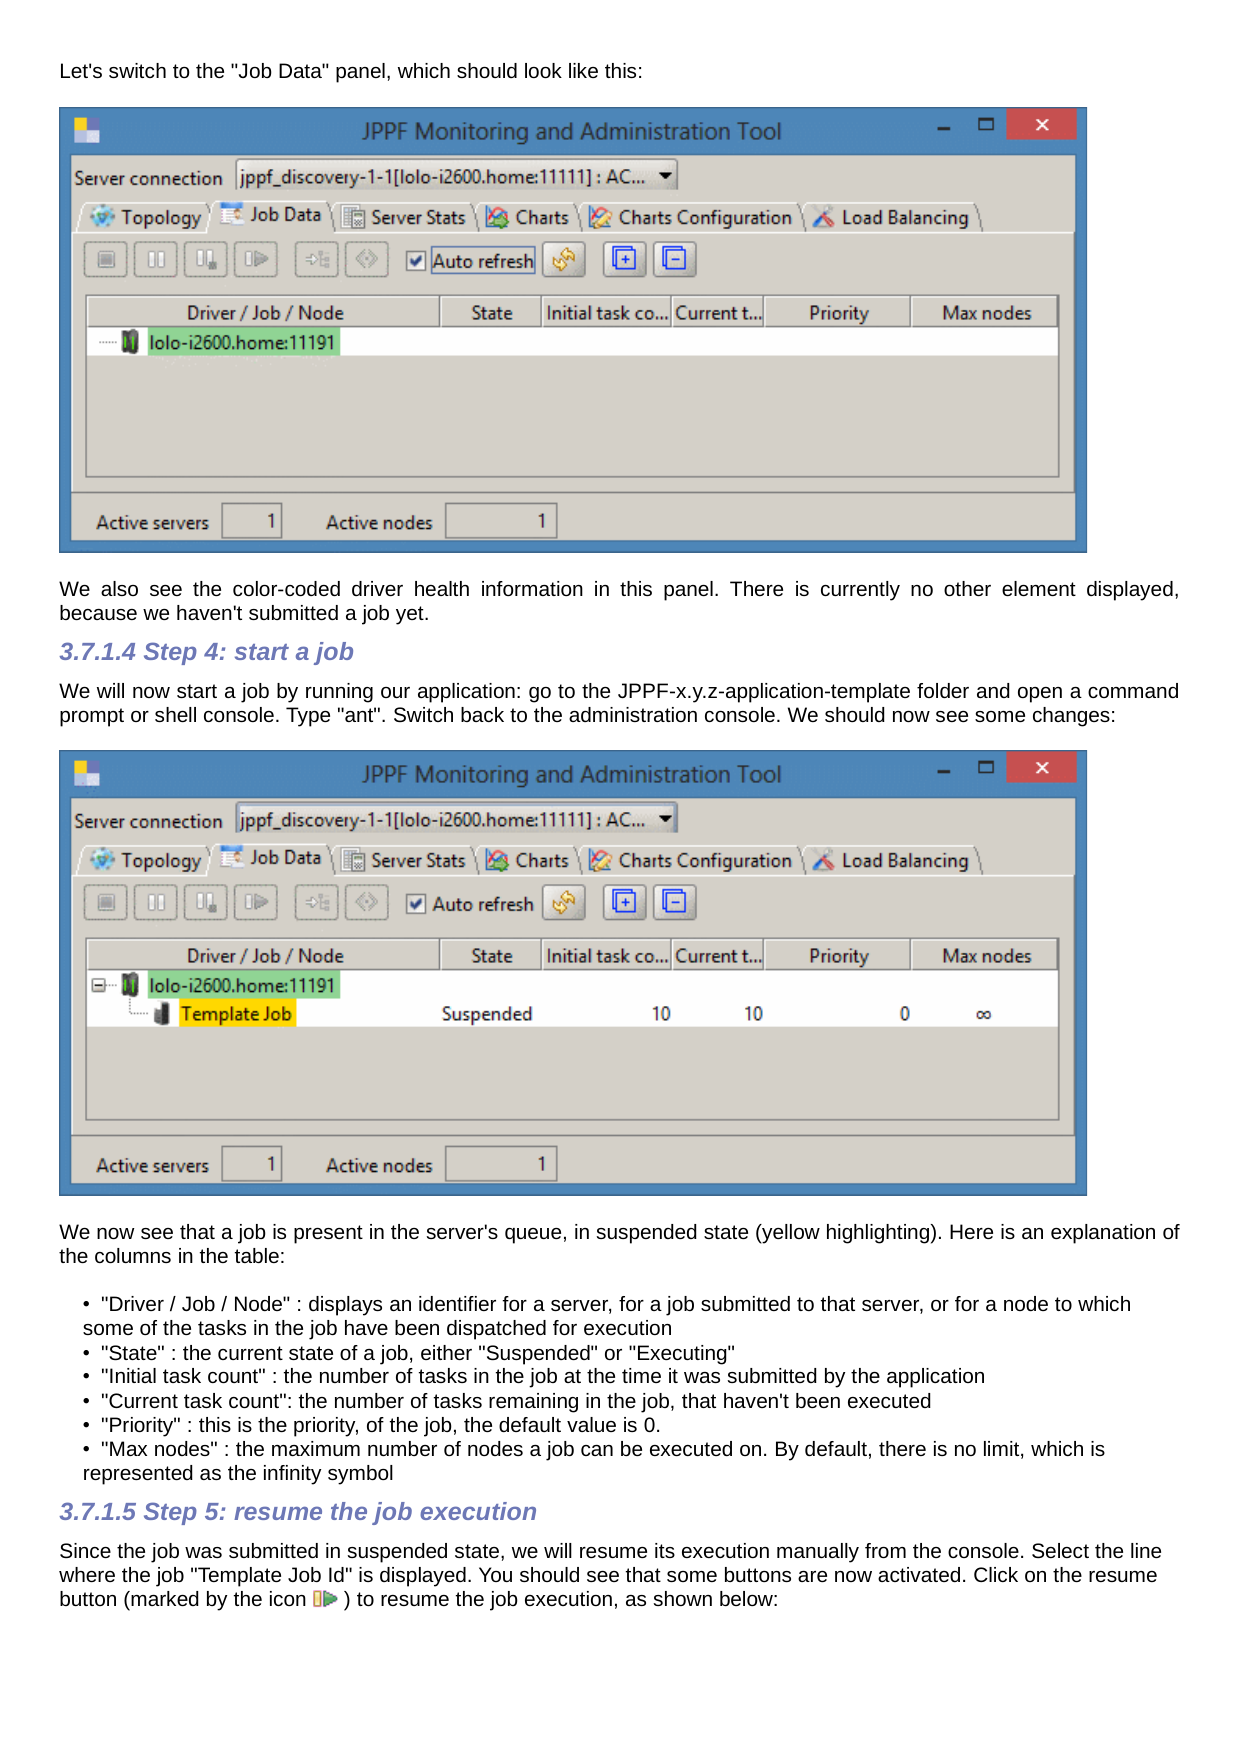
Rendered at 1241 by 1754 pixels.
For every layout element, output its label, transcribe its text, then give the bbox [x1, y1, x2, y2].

subtitle Step 4: start a job [59, 637, 1181, 666]
subtitle Step 5: resume the job execution [59, 1497, 1181, 1526]
text We also see the color-coded driver health information in this panel. There is currently no other element displayed, because we haven't submitted a job yet. [59, 577, 1181, 625]
list "Current task count": the number of tasks remaining in the job, that haven't been executed [83, 1388, 1181, 1413]
picture [59, 107, 1088, 553]
picture [59, 750, 1088, 1196]
list "State" : the current state of a job, either "Suspended" or "Executing" [83, 1340, 1181, 1364]
list "Driver / Job / Node" : displays an identifier for a server, for a job submitted to that server, or for a node to which some of the tasks in the job have been dispatched for execution [83, 1292, 1181, 1340]
text Since the job was submitted in suspended state, we will resume its execution manually from the console. Select the line where the job "Template Job Id" is displayed. You should see that some buttons are now activated. Click on the resume button (marked by the icon ) to resume the job execution, as shown below: [59, 1539, 1181, 1612]
text Let's switch to the "Job Data" panel, which should look like this: [59, 59, 1181, 83]
list "Initial task count" : the number of tasks in the job at the time it was submitted by the application [83, 1364, 1181, 1388]
text We now see that a job is present in the server's queue, in suspended state (yellow highlighting). Here is an explanation of the columns in the table: [59, 1220, 1181, 1268]
list "Max nodes" : the maximum number of nodes a job can be executed on. By default, there is no limit, which is represented as the infinity symbol [83, 1437, 1181, 1485]
list "Priority" : this is the priority, of the job, the default value is 0. [83, 1413, 1181, 1437]
picture [312, 1586, 338, 1612]
text We will now start a job by running our application: go to the JPPF-x.y.z-application-template folder and open a command prompt or shell console. Type "ant". Switch back to the administration console. We should now see some changes: [59, 678, 1181, 727]
